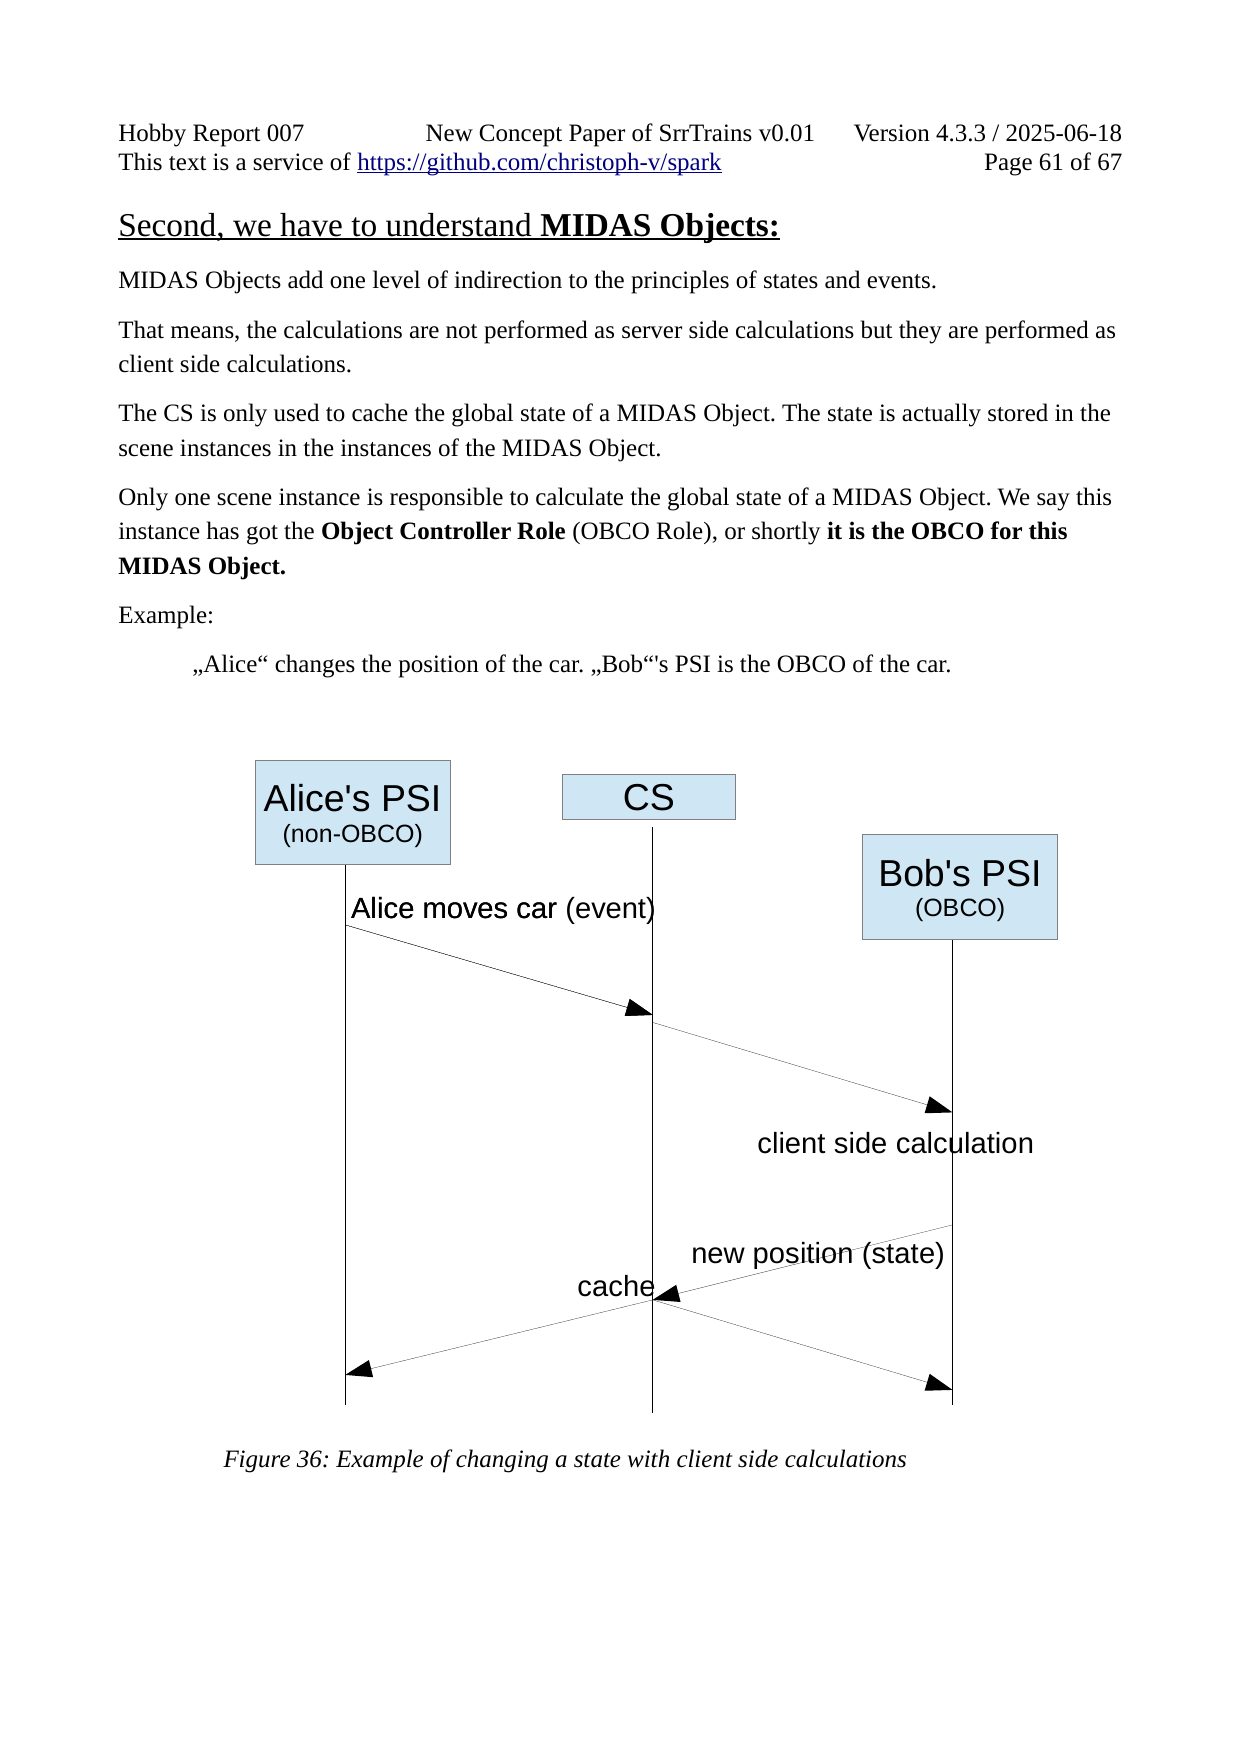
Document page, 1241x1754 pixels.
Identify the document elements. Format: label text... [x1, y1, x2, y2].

text Only one scene instance is responsible to calculate the global state of a MIDAS Object. We say this instance has got the Object Controller Role (OBCO Role), or shortly it is the OBCO for this MIDAS Object. [118, 482, 1122, 579]
text Example: [118, 600, 1122, 628]
text The CS is only used to cache the global state of a MIDAS Object. The state is actually stored in the scene instances in the instances of the MIDAS Object. [118, 398, 1122, 461]
text MIDAS Objects add one level of indirection to the principles of states and events. [118, 266, 1122, 294]
text That means, the calculations are not performed as server side calculations but they are performed as client side calculations. [118, 315, 1122, 378]
text „Alice“ changes the position of the car. „Bob“'s PSI is the OBCO of the car. [192, 649, 1122, 678]
text Second, we have to understand MIDAS Objects: [118, 205, 1122, 243]
text Figure 36: Example of changing a state with client side calculations [223, 784, 1092, 1472]
